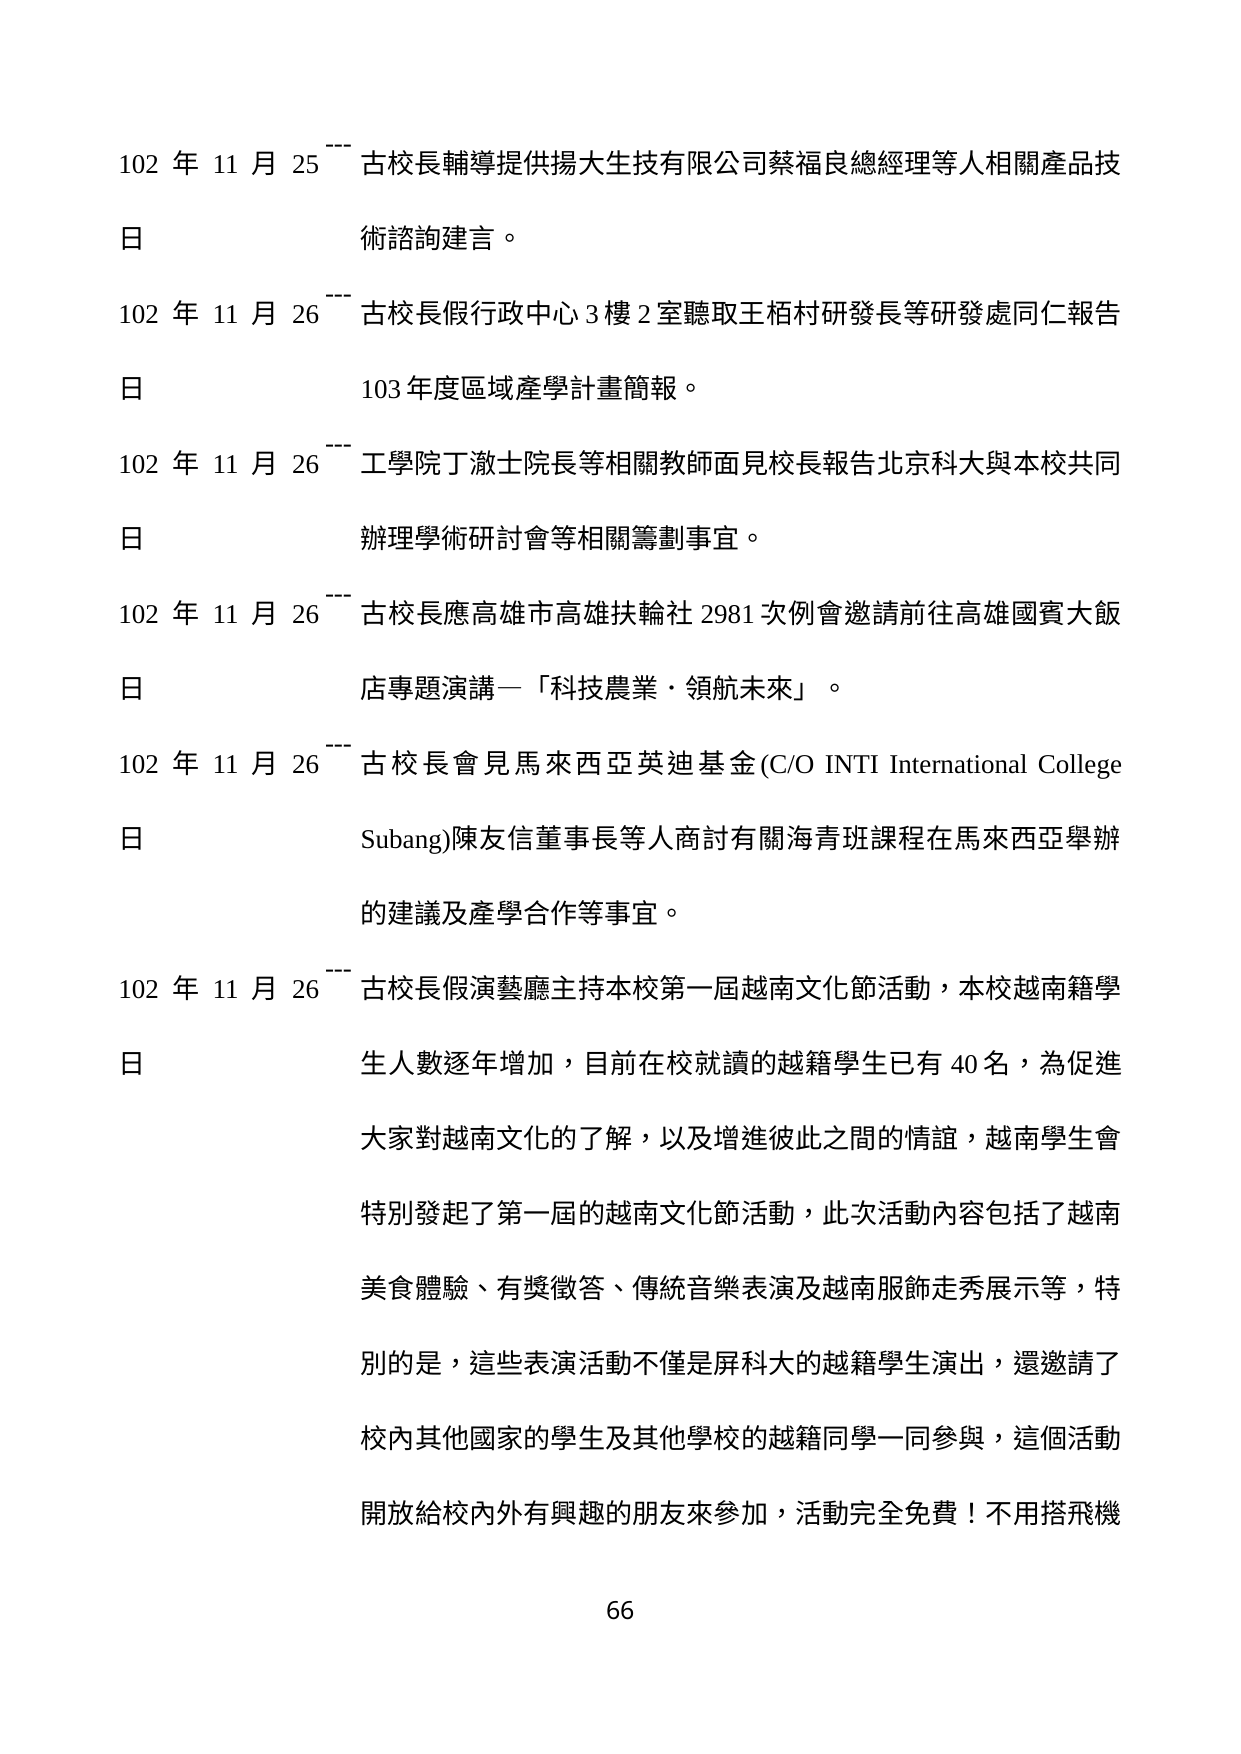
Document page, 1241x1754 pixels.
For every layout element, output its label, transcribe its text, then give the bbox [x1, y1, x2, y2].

table_cell 古校長應高雄市高雄扶輪社2981次例會邀請前往高雄國賓大飯店專題演講—「科技農業．領航未來」。 [358, 574, 1125, 724]
table_cell 102年11月26日 [115, 574, 322, 724]
table_cell 古校長輔導提供揚大生技有限公司蔡福良總經理等人相關產品技術諮詢建言。 [358, 124, 1125, 274]
table_cell 102年11月26日 [115, 274, 322, 424]
table_cell --- [322, 574, 357, 724]
table_cell 古校長假演藝廳主持本校第一屆越南文化節活動，本校越南籍學生人數逐年增加，目前在校就讀的越籍學生已有40名，為促進大家對越南文化的了解，以及增進彼此之間的情誼，越南學生會特別發起了第一屆的越南文化節活動，此次活動內容包括了越南美食體驗、有獎徵答、傳統音樂表演及越南服飾走秀展示等，特別的是，這些表演活動不僅是屏科大的越籍學生演出，還邀請了校內其他國家的學生及其他學校的越籍同學一同參與，這個活動開放給校內外有興趣的朋友來參加，活動完全免費！不用搭飛機 [358, 949, 1125, 1549]
table_cell --- [322, 124, 357, 274]
table_cell 古校長假行政中心3樓2室聽取王栢村研發長等研發處同仁報告103年度區域產學計畫簡報。 [358, 274, 1125, 424]
table_cell --- [322, 949, 357, 1549]
table_cell --- [322, 274, 357, 424]
table_cell 102年11月25日 [115, 124, 322, 274]
table_cell --- [322, 724, 357, 949]
table_cell --- [322, 424, 357, 574]
table_cell 工學院丁澈士院長等相關教師面見校長報告北京科大與本校共同辦理學術研討會等相關籌劃事宜。 [358, 424, 1125, 574]
table_cell 古校長會見馬來西亞英迪基金(C/O INTI International College Subang)陳友信董事長等人商討有關海青班課程在馬來西亞舉辦的建議及產學合作等事宜。 [358, 724, 1125, 949]
table_cell 102年11月26日 [115, 949, 322, 1549]
table_cell 102年11月26日 [115, 724, 322, 949]
table_cell 102年11月26日 [115, 424, 322, 574]
